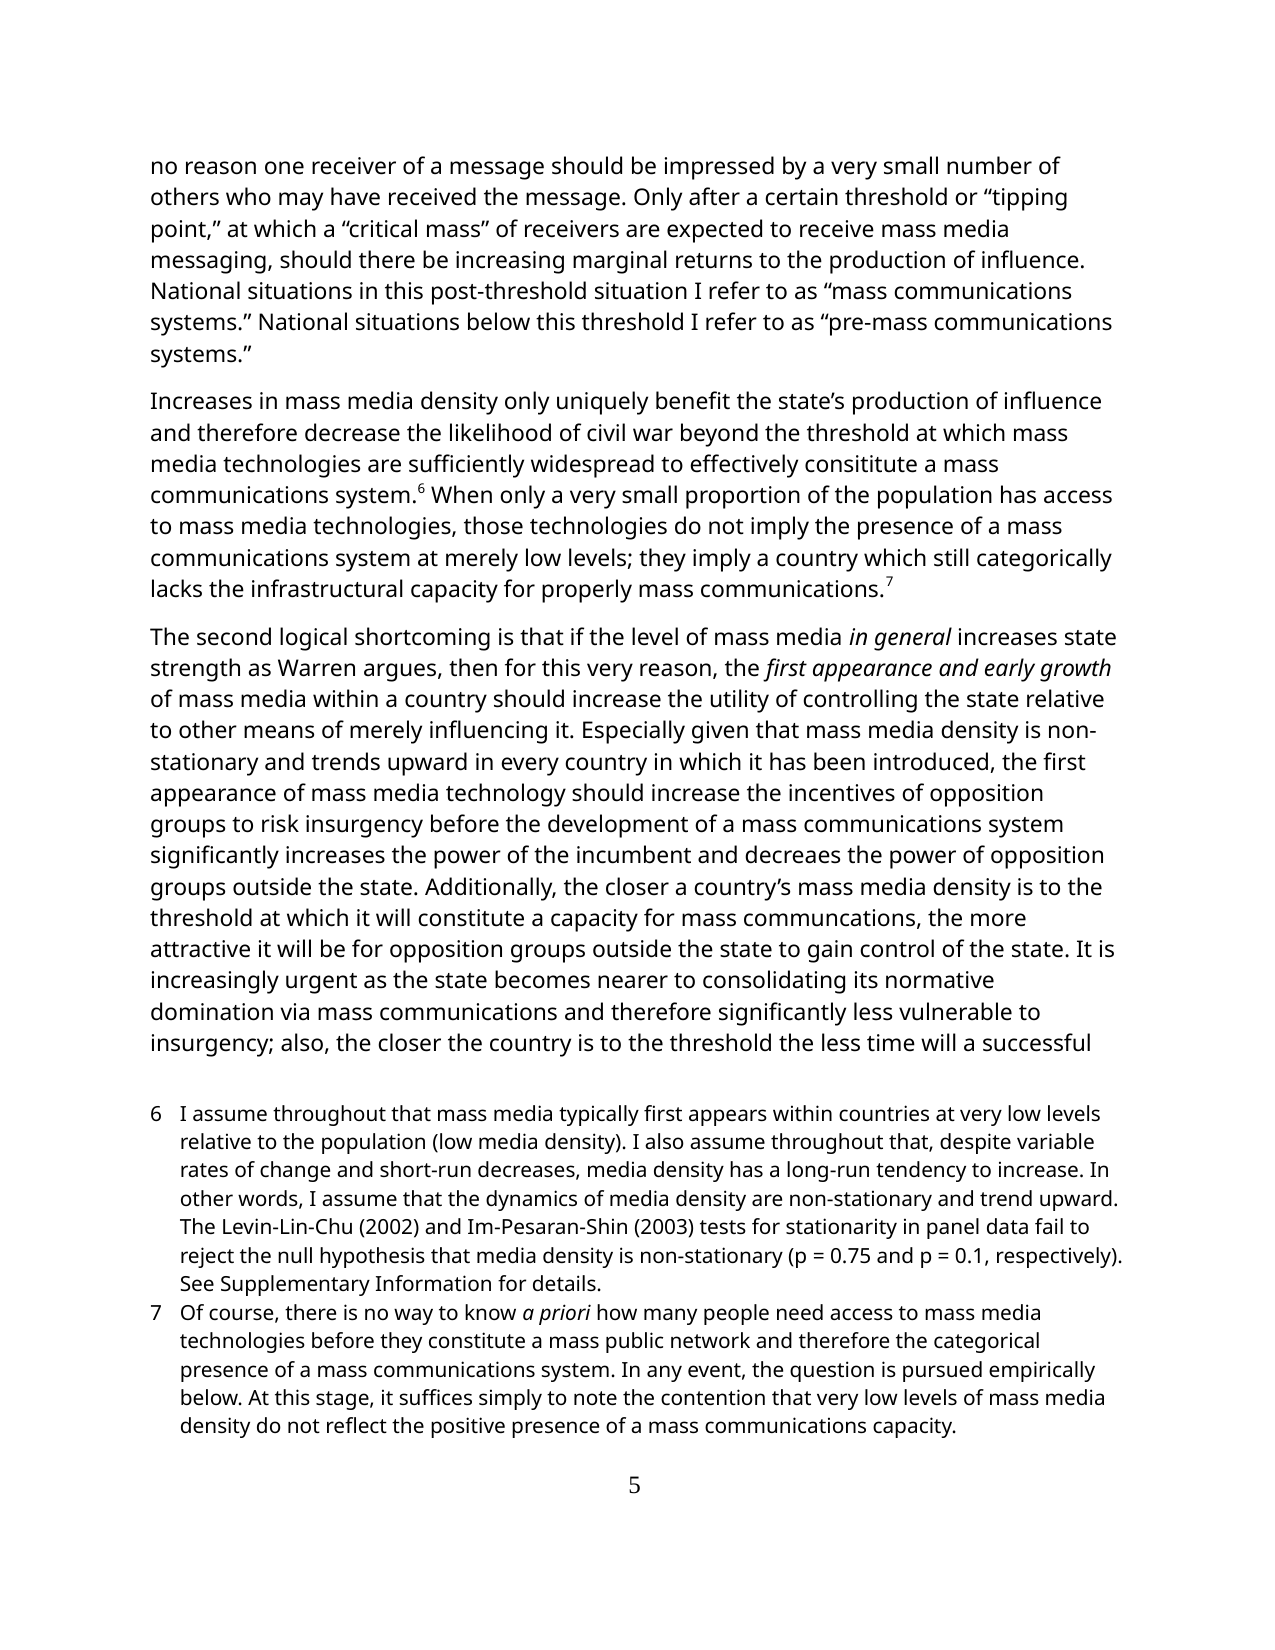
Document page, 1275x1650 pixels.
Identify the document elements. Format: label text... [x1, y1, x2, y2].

text Of course, there is no way to know a priori how many people need access to mass media technologies before they constitute a mass public network and therefore the categorical presence of a mass communications system. In any event, the question is pursued empirically below. At this stage, it suffices simply to note the contention that very low levels of mass media density do not reflect the positive presence of a mass communications capacity. [150, 1298, 1125, 1440]
text no reason one receiver of a message should be impressed by a very small number of others who may have received the message. Only after a certain threshold or “tipping point,” at which a “critical mass” of receivers are expected to receive mass media messaging, should there be increasing marginal returns to the production of influence. National situations in this post-threshold situation I refer to as “mass communications systems.” National situations below this threshold I refer to as “pre-mass communications systems.” [150, 150, 1125, 369]
text The second logical shortcoming is that if the level of mass media in general increases state strength as Warren argues, then for this very reason, the first appearance and early growth of mass media within a country should increase the utility of controlling the state relative to other means of merely influencing it. Especially given that mass media density is non-stationary and trends upward in every country in which it has been introduced, the first appearance of mass media technology should increase the incentives of opposition groups to risk insurgency before the development of a mass communications system significantly increases the power of the incumbent and decreaes the power of opposition groups outside the state. Additionally, the closer a country’s mass media density is to the threshold at which it will constitute a capacity for mass communcations, the more attractive it will be for opposition groups outside the state to gain control of the state. It is increasingly urgent as the state becomes nearer to consolidating its normative domination via mass communications and therefore significantly less vulnerable to insurgency; also, the closer the country is to the threshold the less time will a successful [150, 620, 1125, 1058]
text I assume throughout that mass media typically first appears within countries at very low levels relative to the population (low media density). I also assume throughout that, despite variable rates of change and short-run decreases, media density has a long-run tendency to increase. In other words, I assume that the dynamics of media density are non-stationary and trend upward. The Levin-Lin-Chu (2002) and Im-Pesaran-Shin (2003) tests for stationarity in panel data fail to reject the null hypothesis that media density is non-stationary (p = 0.75 and p = 0.1, respectively). See Supplementary Information for details. [150, 1099, 1125, 1298]
text Increases in mass media density only uniquely benefit the state’s production of influence and therefore decrease the likelihood of civil war beyond the threshold at which mass media technologies are sufficiently widespread to effectively consititute a mass communications system. When only a very small proportion of the population has access to mass media technologies, those technologies do not imply the presence of a mass communications system at merely low levels; they imply a country which still categorically lacks the infrastructural capacity for properly mass communications. [150, 385, 1125, 604]
